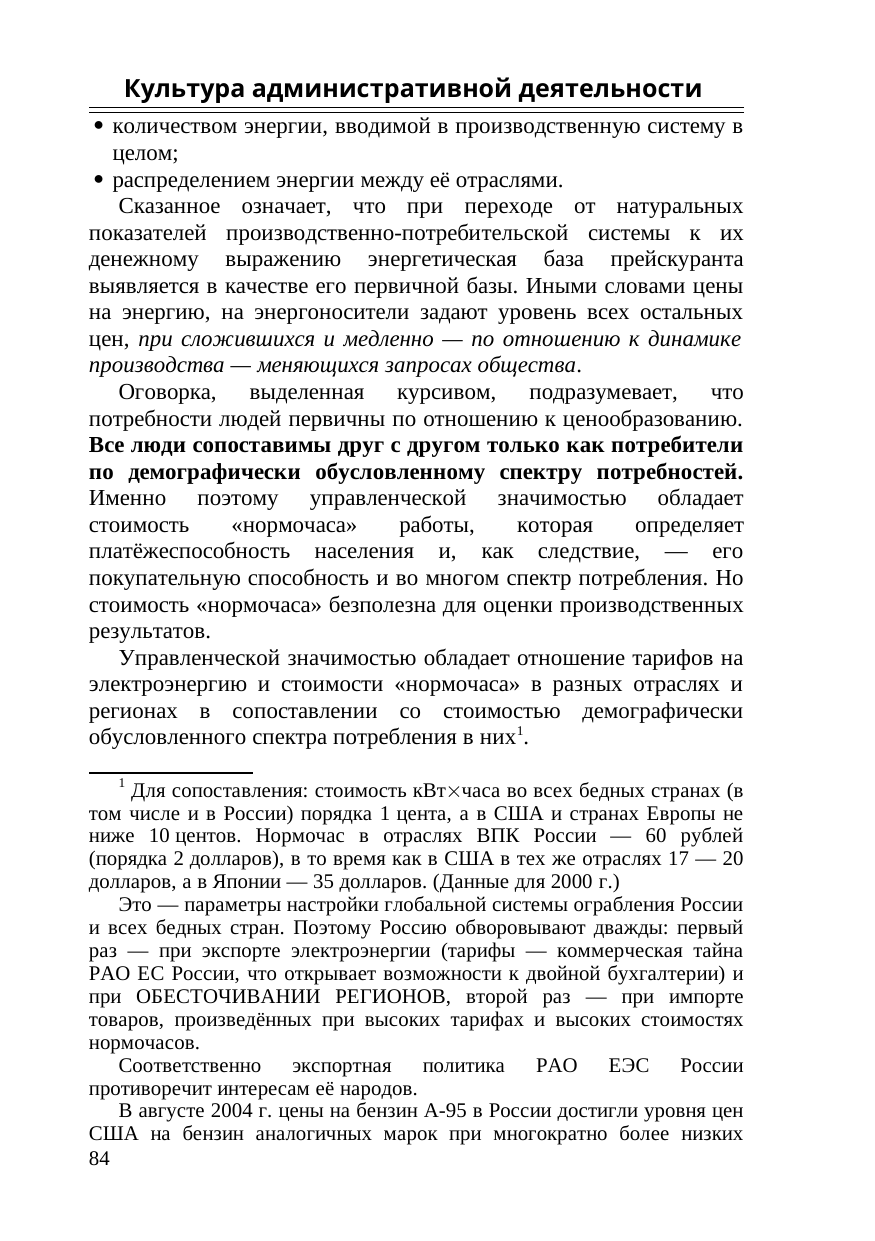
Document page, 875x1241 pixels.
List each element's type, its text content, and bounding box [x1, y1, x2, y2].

text Управленческой значимостью обладает отношение тарифов на электроэнергию и стоимости «нормочаса» в разных отраслях и регионах в сопоставлении со стоимостью демографически обусловленного спектра потребления в них. [89, 643, 744, 750]
text Соответственно экспортная политика РАО ЕЭС России противоречит интересам её народов. [89, 1054, 744, 1099]
text В августе 2004 г. цены на бензин А-95 в России достигли уровня цен США на бензин аналогичных марок при многократно более низких [89, 1099, 744, 1145]
text Это — параметры настройки глобальной системы ограбления России и всех бедных стран. Поэтому Россию обворовывают дважды: первый раз — при экспорте электроэнергии (тарифы — коммерческая тайна РАО ЕС России, что открывает возможности к двойной бухгалтерии) и при ОБЕСТОЧИВАНИИ РЕГИОНОВ, второй раз — при импорте товаров, произведённых при высоких тарифах и высоких стоимостях нормочасов. [89, 893, 744, 1054]
list распределением энергии между её отраслями. [94, 165, 744, 192]
text Оговорка, выделенная курсивом, подразумевает, что потребности людей первичны по отношению к ценообразованию. Все люди сопоставимы друг с другом только как потребители по демографически обусловленному спектру потребностей. Именно поэтому управленческой значимостью обладает стоимость «нормочаса» работы, которая определяет платёжеспособность населения и, как следствие, — его покупательную способность и во многом спектр потребления. Но стоимость «нормочаса» безполезна для оценки производственных результатов. [89, 378, 744, 643]
text Для сопоставления: стоимость кВт´часа во всех бедных странах (в том числе и в России) порядка 1 цента, а в США и странах Европы не ниже 10 центов. Нормочас в отраслях ВПК России — 60 рублей (порядка 2 долларов), в то время как в США в тех же отраслях 17 — 20 долларов, а в Японии — 35 долларов. (Данные для 2000 г.) [89, 779, 744, 893]
list количеством энергии, вводимой в производственную систему в целом; [94, 113, 744, 165]
text Сказанное означает, что при переходе от натуральных показателей производственно-потреби­тель­ской системы к их денежному выражению энергетическая база прейскуранта выявляется в качестве его первичной базы. Иными словами цены на энергию, на энергоносители задают уровень всех остальных цен, при сложившихся и медленно — по отношению к динамике производства — меняющихся запросах общества. [89, 192, 744, 378]
